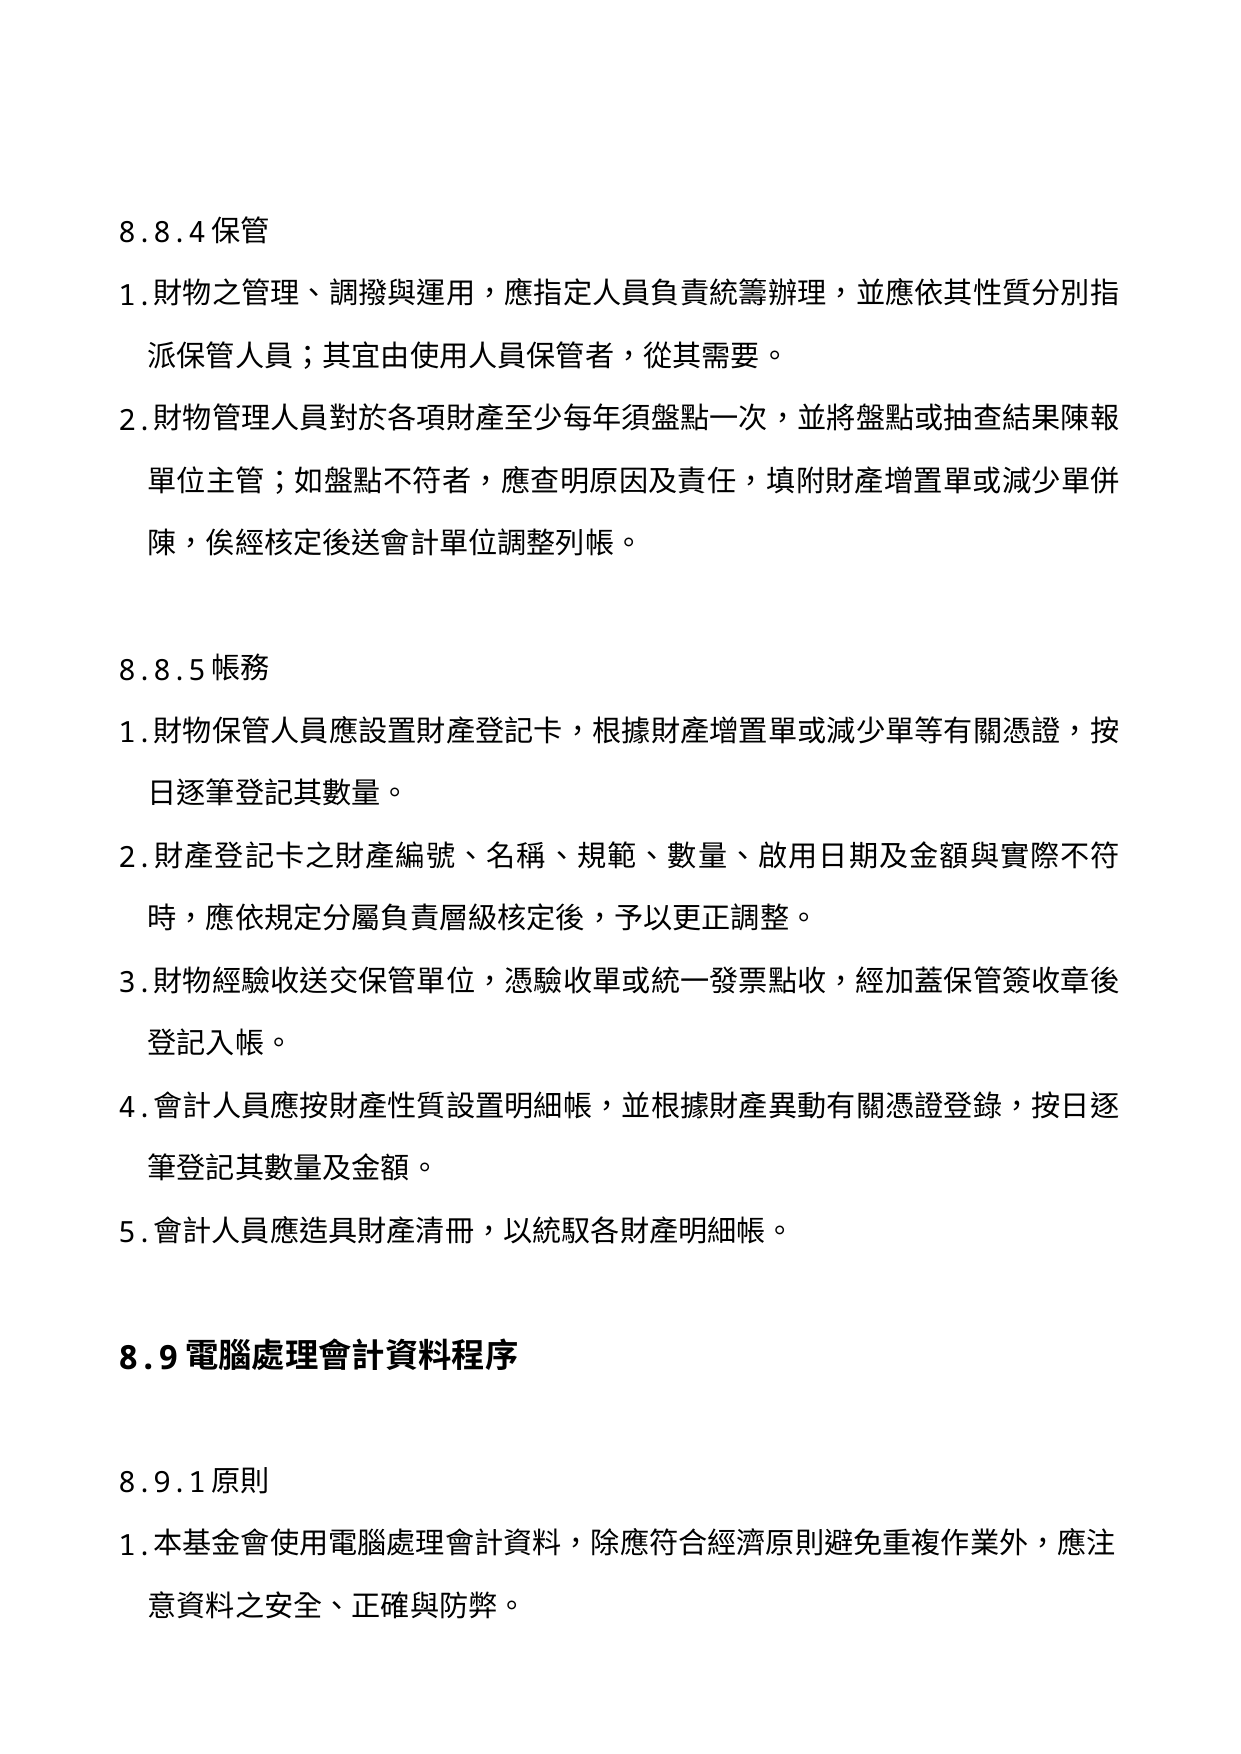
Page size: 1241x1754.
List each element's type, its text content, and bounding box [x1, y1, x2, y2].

text 8.8.5帳務 [118, 627, 1122, 689]
text 1.財物保管人員應設置財產登記卡，根據財產增置單或減少單等有關憑證，按日逐筆登記其數量。 [118, 689, 1122, 814]
text 3.財物經驗收送交保管單位，憑驗收單或統一發票點收，經加蓋保管簽收章後登記入帳。 [118, 939, 1122, 1064]
text 8.9電腦處理會計資料程序 [118, 1314, 1122, 1377]
text 8.8.4保管 [118, 189, 1122, 252]
text 1.本基金會使用電腦處理會計資料，除應符合經濟原則避免重複作業外，應注意資料之安全、正確與防弊。 [118, 1502, 1122, 1627]
text 4.會計人員應按財產性質設置明細帳，並根據財產異動有關憑證登錄，按日逐筆登記其數量及金額。 [118, 1064, 1122, 1189]
text 1.財物之管理、調撥與運用，應指定人員負責統籌辦理，並應依其性質分別指派保管人員；其宜由使用人員保管者，從其需要。 [118, 252, 1122, 377]
text 5.會計人員應造具財產清冊，以統馭各財產明細帳。 [118, 1189, 1122, 1252]
text 2.財物管理人員對於各項財產至少每年須盤點一次，並將盤點或抽查結果陳報單位主管；如盤點不符者，應查明原因及責任，填附財產增置單或減少單併陳，俟經核定後送會計單位調整列帳。 [118, 377, 1122, 564]
text 2.財產登記卡之財產編號、名稱、規範、數量、啟用日期及金額與實際不符時，應依規定分屬負責層級核定後，予以更正調整。 [118, 814, 1122, 939]
text 8.9.1原則 [118, 1439, 1122, 1502]
